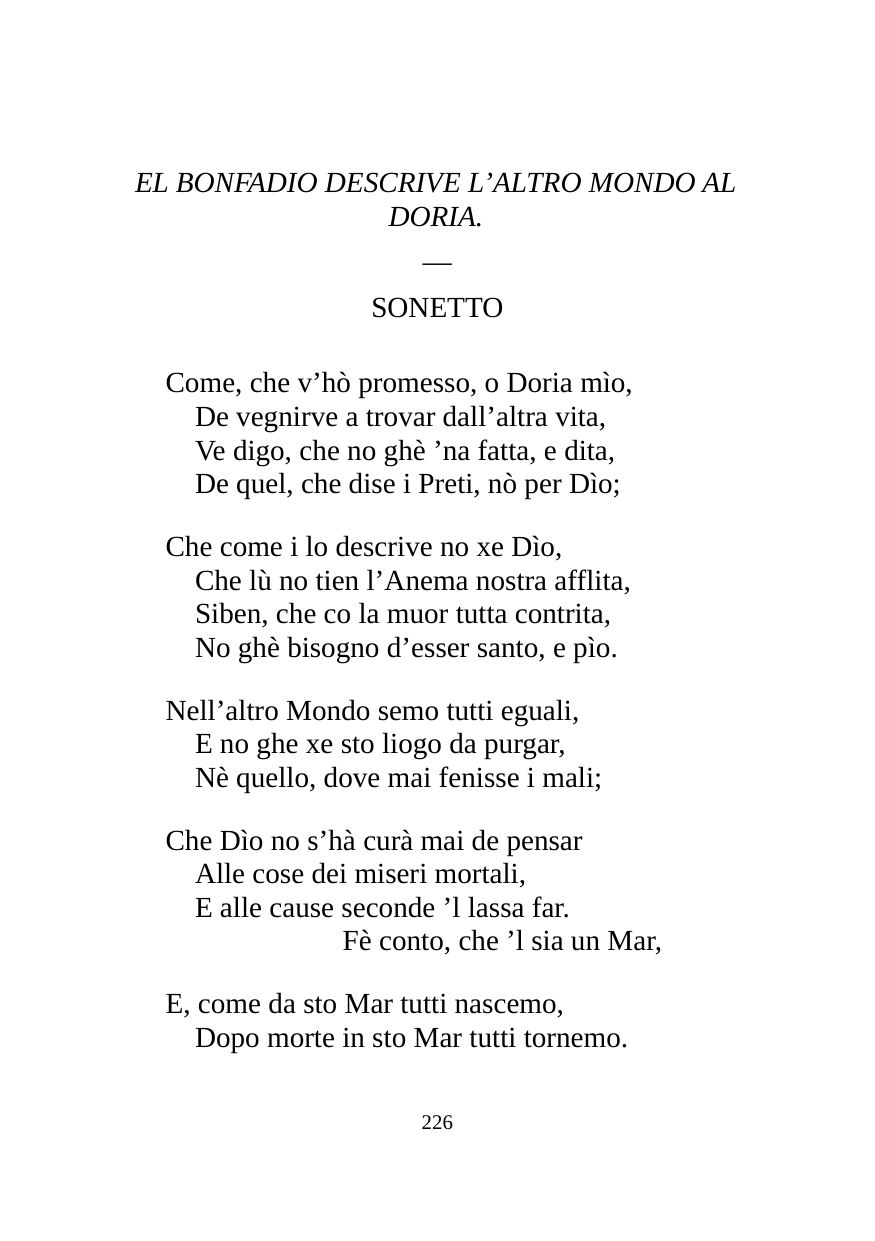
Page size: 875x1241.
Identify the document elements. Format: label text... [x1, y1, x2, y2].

text Che Dìo no s’hà curà mai de pensar Alle cose dei miseri mortali, E alle cause seconde ’l lassa far. Fè conto, che ’l sia un Mar, [165, 823, 768, 957]
text — [106, 244, 768, 278]
subtitle EL BONFADIO DESCRIVE L’ALTRO MONDO AL DORIA. [106, 165, 768, 232]
text Nell’altro Mondo semo tutti eguali, E no ghe xe sto liogo da purgar, Nè quello, dove mai fenisse i mali; [165, 693, 768, 793]
text E, come da sto Mar tutti nascemo, Dopo morte in sto Mar tutti tornemo. [165, 987, 768, 1054]
text Che come i lo descrive no xe Dìo, Che lù no tien l’Anema nostra afflita, Siben, che co la muor tutta contrita, No ghè bisogno d’esser santo, e pìo. [165, 529, 768, 663]
text Come, che v’hò promesso, o Doria mìo, De vegnirve a trovar dall’altra vita, Ve digo, che no ghè ’na fatta, e dita, De quel, che dise i Preti, nò per Dìo; [165, 366, 768, 500]
text SONETTO [106, 290, 768, 324]
